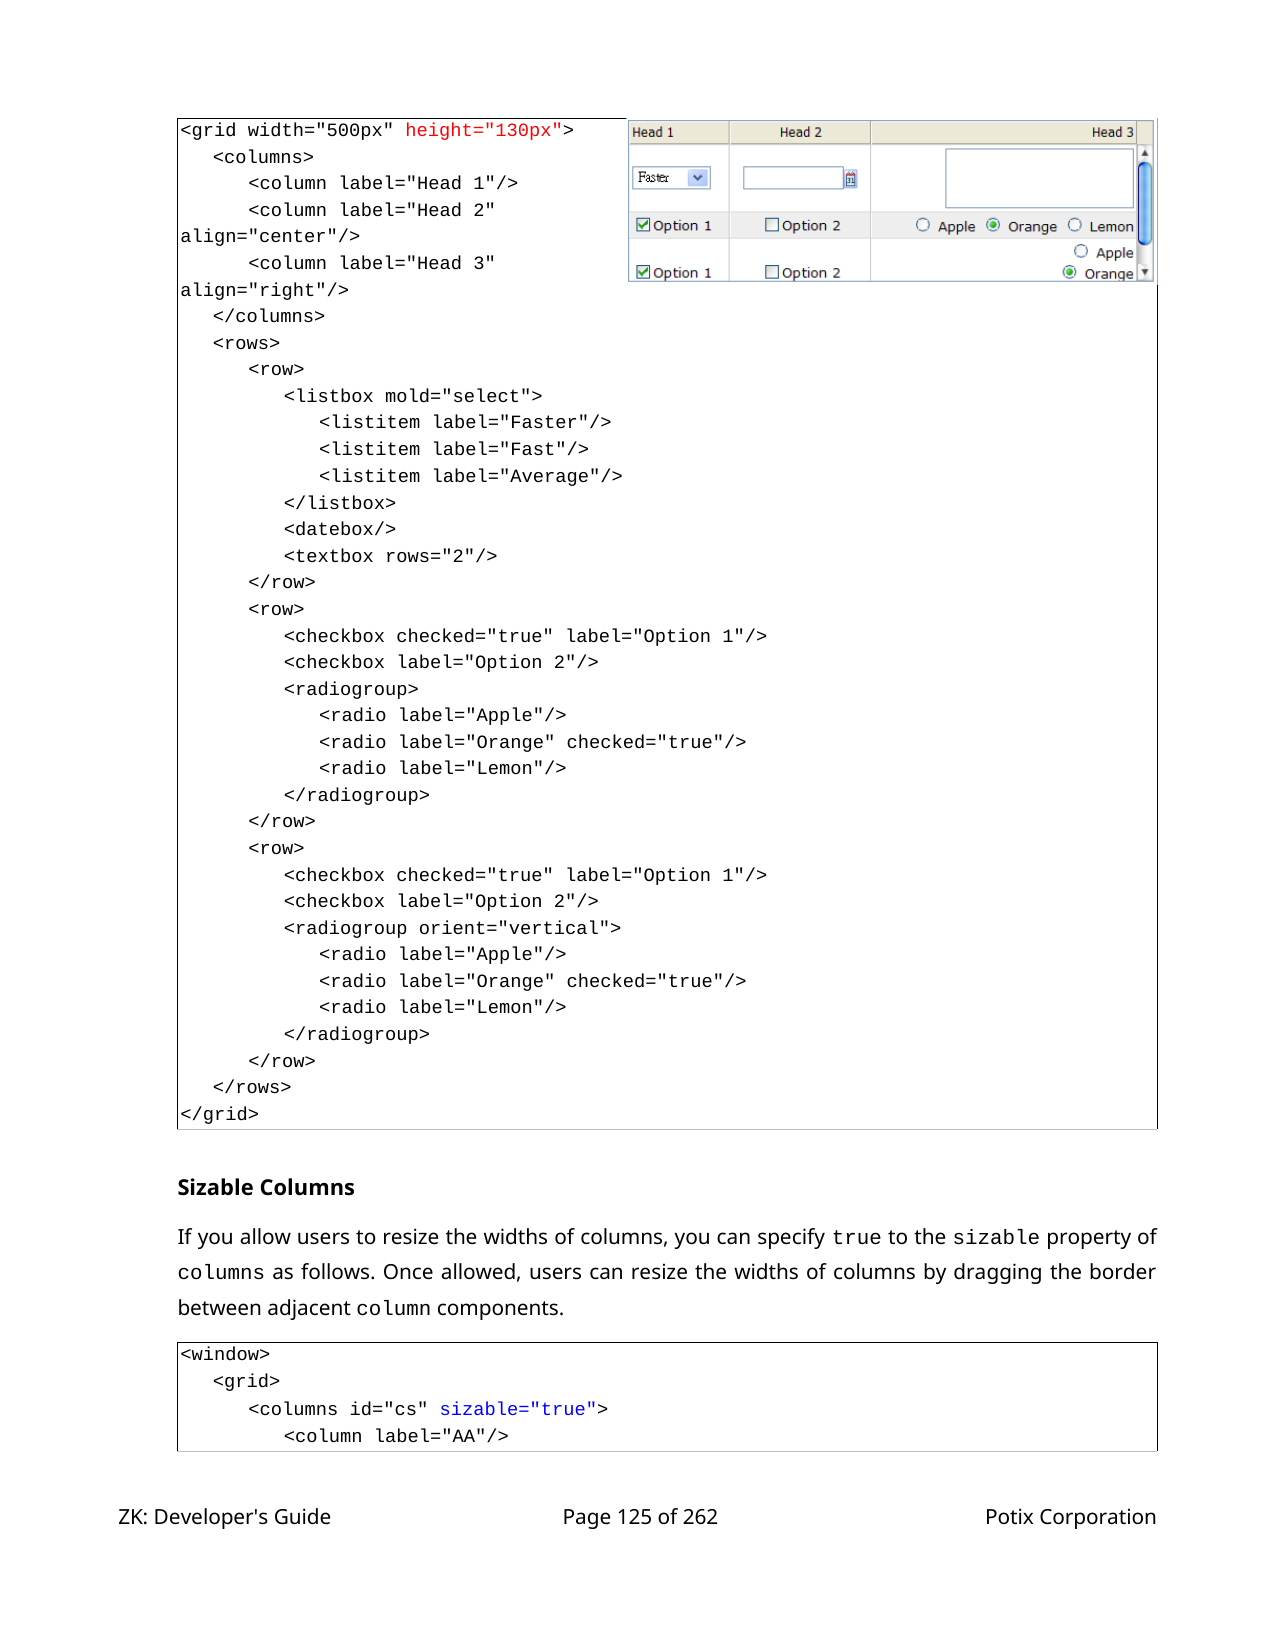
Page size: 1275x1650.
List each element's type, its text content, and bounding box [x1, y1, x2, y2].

text <grid width="500px" height="130px"> <columns> <column label="Head 1"/> <column label="Head 2" align="center"/> <column label="Head 3" align="right"/> </columns> <rows> <row> <listbox mold="select"> <listitem label="Faster"/> <listitem label="Fast"/> <listitem label="Average"/> [178, 119, 1157, 488]
text </listbox> <datebox/> <textbox rows="2"/> </row> <row> <checkbox checked="true" label="Option 1"/> <checkbox label="Option 2"/> <radiogroup> <radio label="Apple"/> <radio label="Orange" checked="true"/> <radio label="Lemon"/> </radiogroup> </row> <row> <checkbox checked="true" label="Option 1"/> <checkbox label="Option 2"/> <radiogroup orient="vertical"> <radio label="Apple"/> <radio label="Orange" checked="true"/> <radio label="Lemon"/> </radiogroup> </row> </rows> </grid> [178, 491, 1157, 1129]
text <columns id="cs" sizable="true"> [178, 1397, 1157, 1421]
text <window> [178, 1343, 1157, 1366]
picture [626, 118, 1158, 285]
subtitle Sizable Columns [177, 1171, 1157, 1201]
text If you allow users to resize the widths of columns, you can specify true to the sizable property of columns as follows. Once allowed, users can resize the widths of columns by dragging the border between adjacent column components. [177, 1222, 1157, 1322]
text <grid> [178, 1369, 1157, 1394]
text <column label="AA"/> [178, 1424, 1157, 1451]
